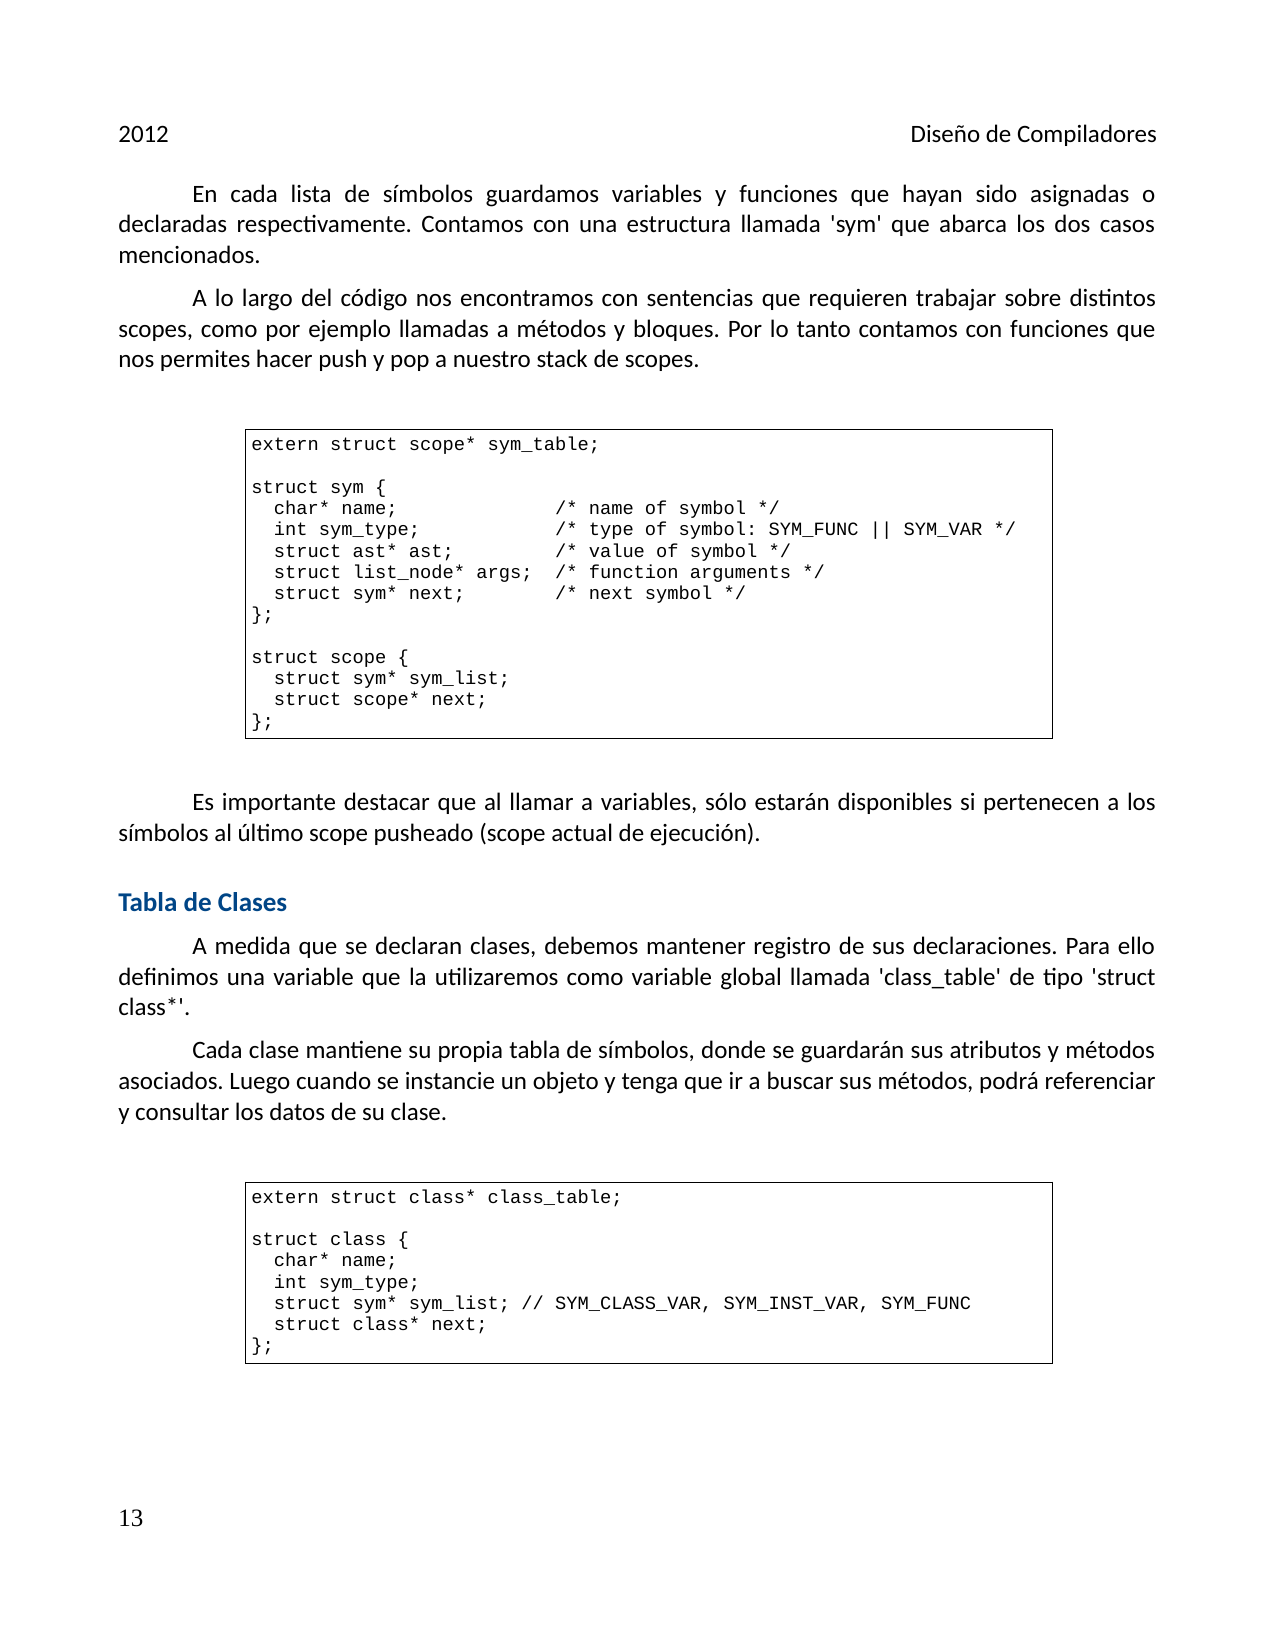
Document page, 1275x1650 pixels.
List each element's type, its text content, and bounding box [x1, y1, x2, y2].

subtitle Tabla de Clases [118, 885, 1157, 918]
text A lo largo del código nos encontramos con sentencias que requieren trabajar sobre distintos scopes, como por ejemplo llamadas a métodos y bloques. Por lo tanto contamos con funciones que nos permites hacer push y pop a nuestro stack de scopes. [118, 282, 1157, 374]
table_header extern struct class* class_table; struct class { char* name; int sym_type; struct sym* sym_list; // SYM_CLASS_VAR, SYM_INST_VAR, SYM_FUNC struct class* next; }; [246, 1183, 1052, 1363]
text Cada clase mantiene su propia tabla de símbolos, donde se guardarán sus atributos y métodos asociados. Luego cuando se instancie un objeto y tenga que ir a buscar sus métodos, podrá referenciar y consultar los datos de su clase. [118, 1034, 1157, 1126]
text A medida que se declaran clases, debemos mantener registro de sus declaraciones. Para ello definimos una variable que la utilizaremos como variable global llamada 'class_table' de tipo 'struct class*'. [118, 931, 1157, 1022]
text Es importante destacar que al llamar a variables, sólo estarán disponibles si pertenecen a los símbolos al último scope pusheado (scope actual de ejecución). [118, 784, 1157, 847]
text En cada lista de símbolos guardamos variables y funciones que hayan sido asignadas o declaradas respectivamente. Contamos con una estructura llamada 'sym' que abarca los dos casos mencionados. [118, 178, 1157, 270]
table_header extern struct scope* sym_table; struct sym { char* name; /* name of symbol */ int sym_type; /* type of symbol: SYM_FUNC || SYM_VAR */ struct ast* ast; /* value of symbol */ struct list_node* args; /* function arguments */ struct sym* next; /* next symbol */ }; struct scope { struct sym* sym_list; struct scope* next; }; [246, 430, 1052, 738]
